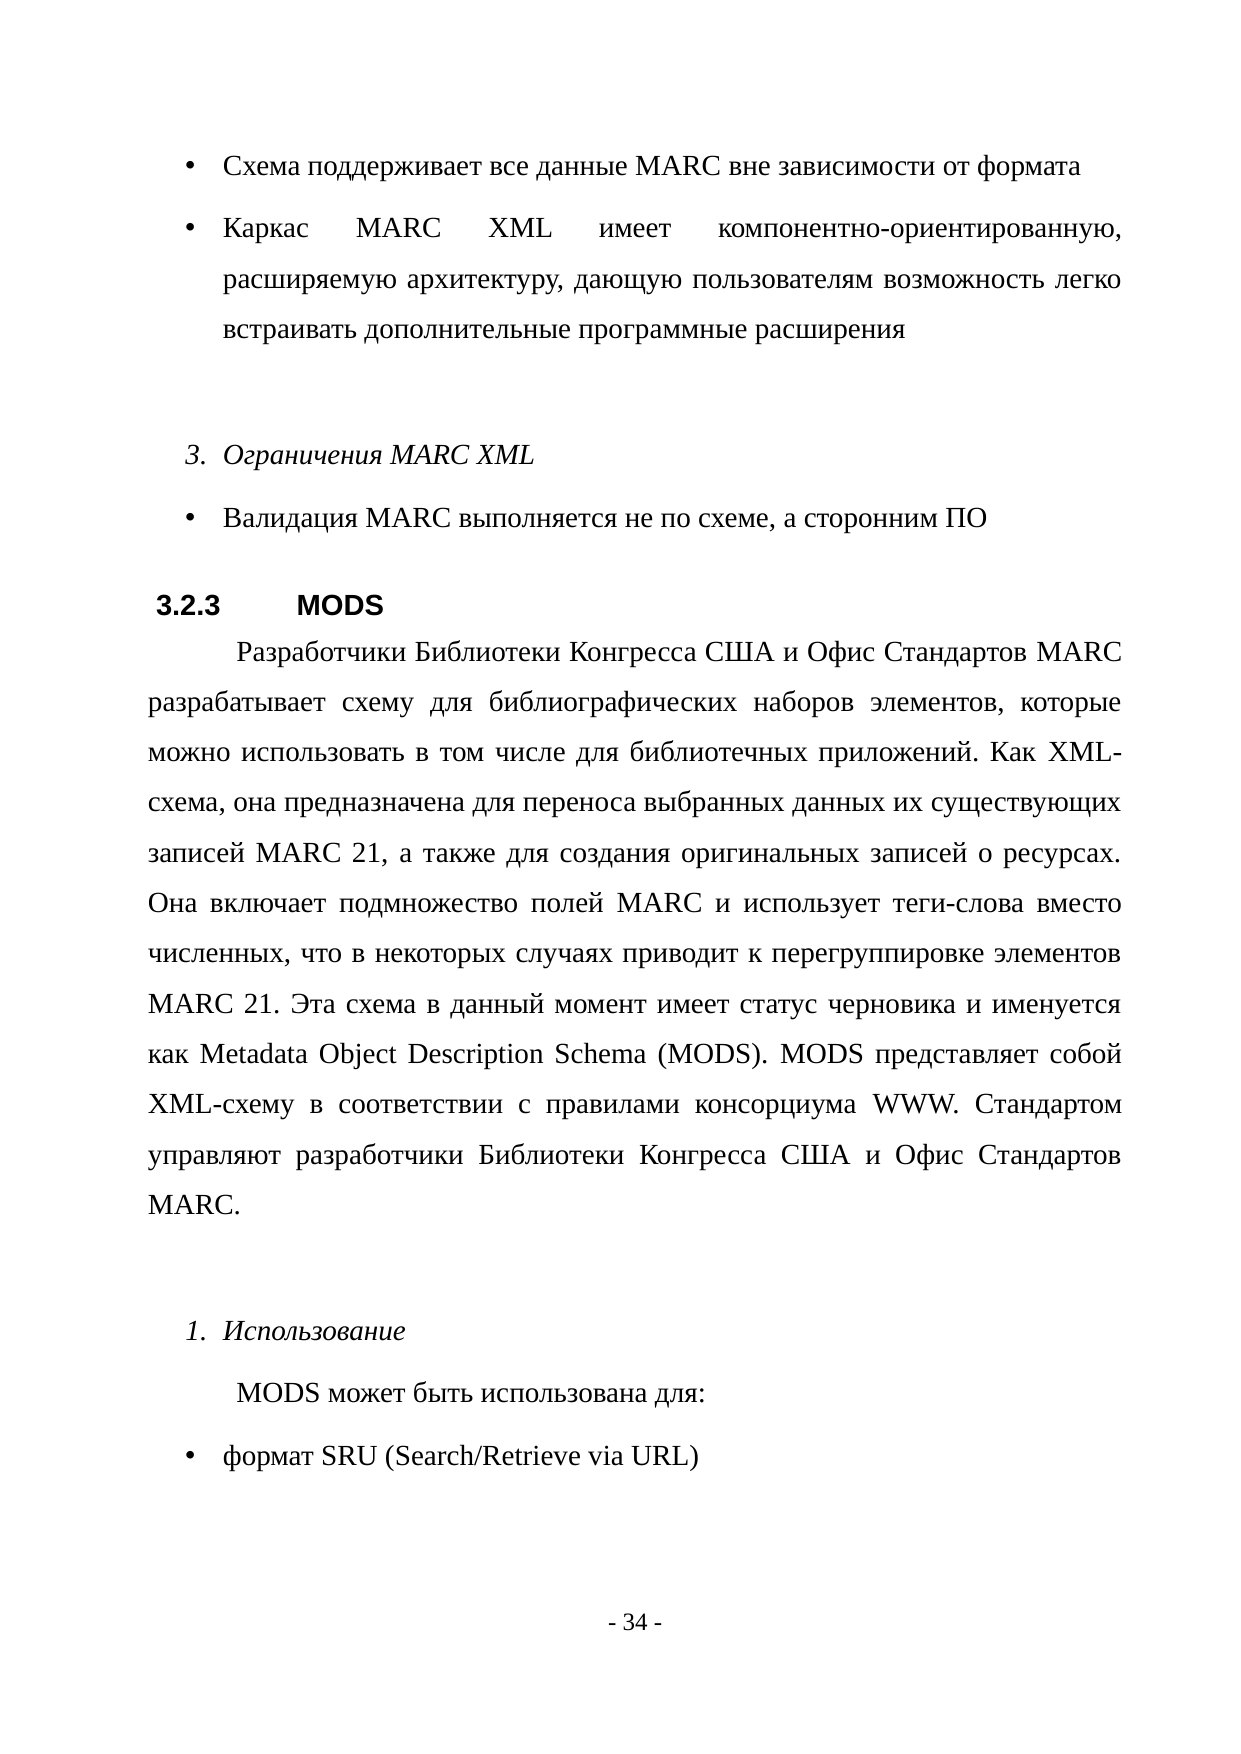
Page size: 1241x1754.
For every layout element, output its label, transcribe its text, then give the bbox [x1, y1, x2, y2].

list Валидация MARC выполняется не по схеме, а сторонним ПО [185, 500, 1122, 533]
list формат SRU (Search/Retrieve via URL) [185, 1438, 1122, 1472]
subtitle MODS [148, 588, 1122, 621]
list Каркас MARC XML имеет компонентно-ориентированную, расширяемую архитектуру, дающую пользователям возможность легко встраивать дополнительные программные расширения [185, 211, 1122, 345]
text MODS может быть использована для: [148, 1376, 1122, 1409]
list Использование [185, 1313, 1122, 1346]
text Разработчики Библиотеки Конгресса США и Офис Стандартов MARC разрабатывает схему для библиографических наборов элементов, которые можно использовать в том числе для библиотечных приложений. Как XML-схема, она предназначена для переноса выбранных данных их существующих записей MARC 21, а также для создания оригинальных записей о ресурсах. Она включает подмножество полей MARC и использует теги-слова вместо численных, что в некоторых случаях приводит к перегруппировке элементов MARC 21. Эта схема в данный момент имеет статус черновика и именуется как Metadata Object Description Schema (MODS). MODS представляет собой XML-схему в соответствии с правилами консорциума WWW. Стандартом управляют разработчики Библиотеки Конгресса США и Офис Стандартов MARC. [148, 634, 1122, 1221]
list Ограничения MARC XML [185, 437, 1122, 470]
list Схема поддерживает все данные MARC вне зависимости от формата [185, 148, 1122, 181]
